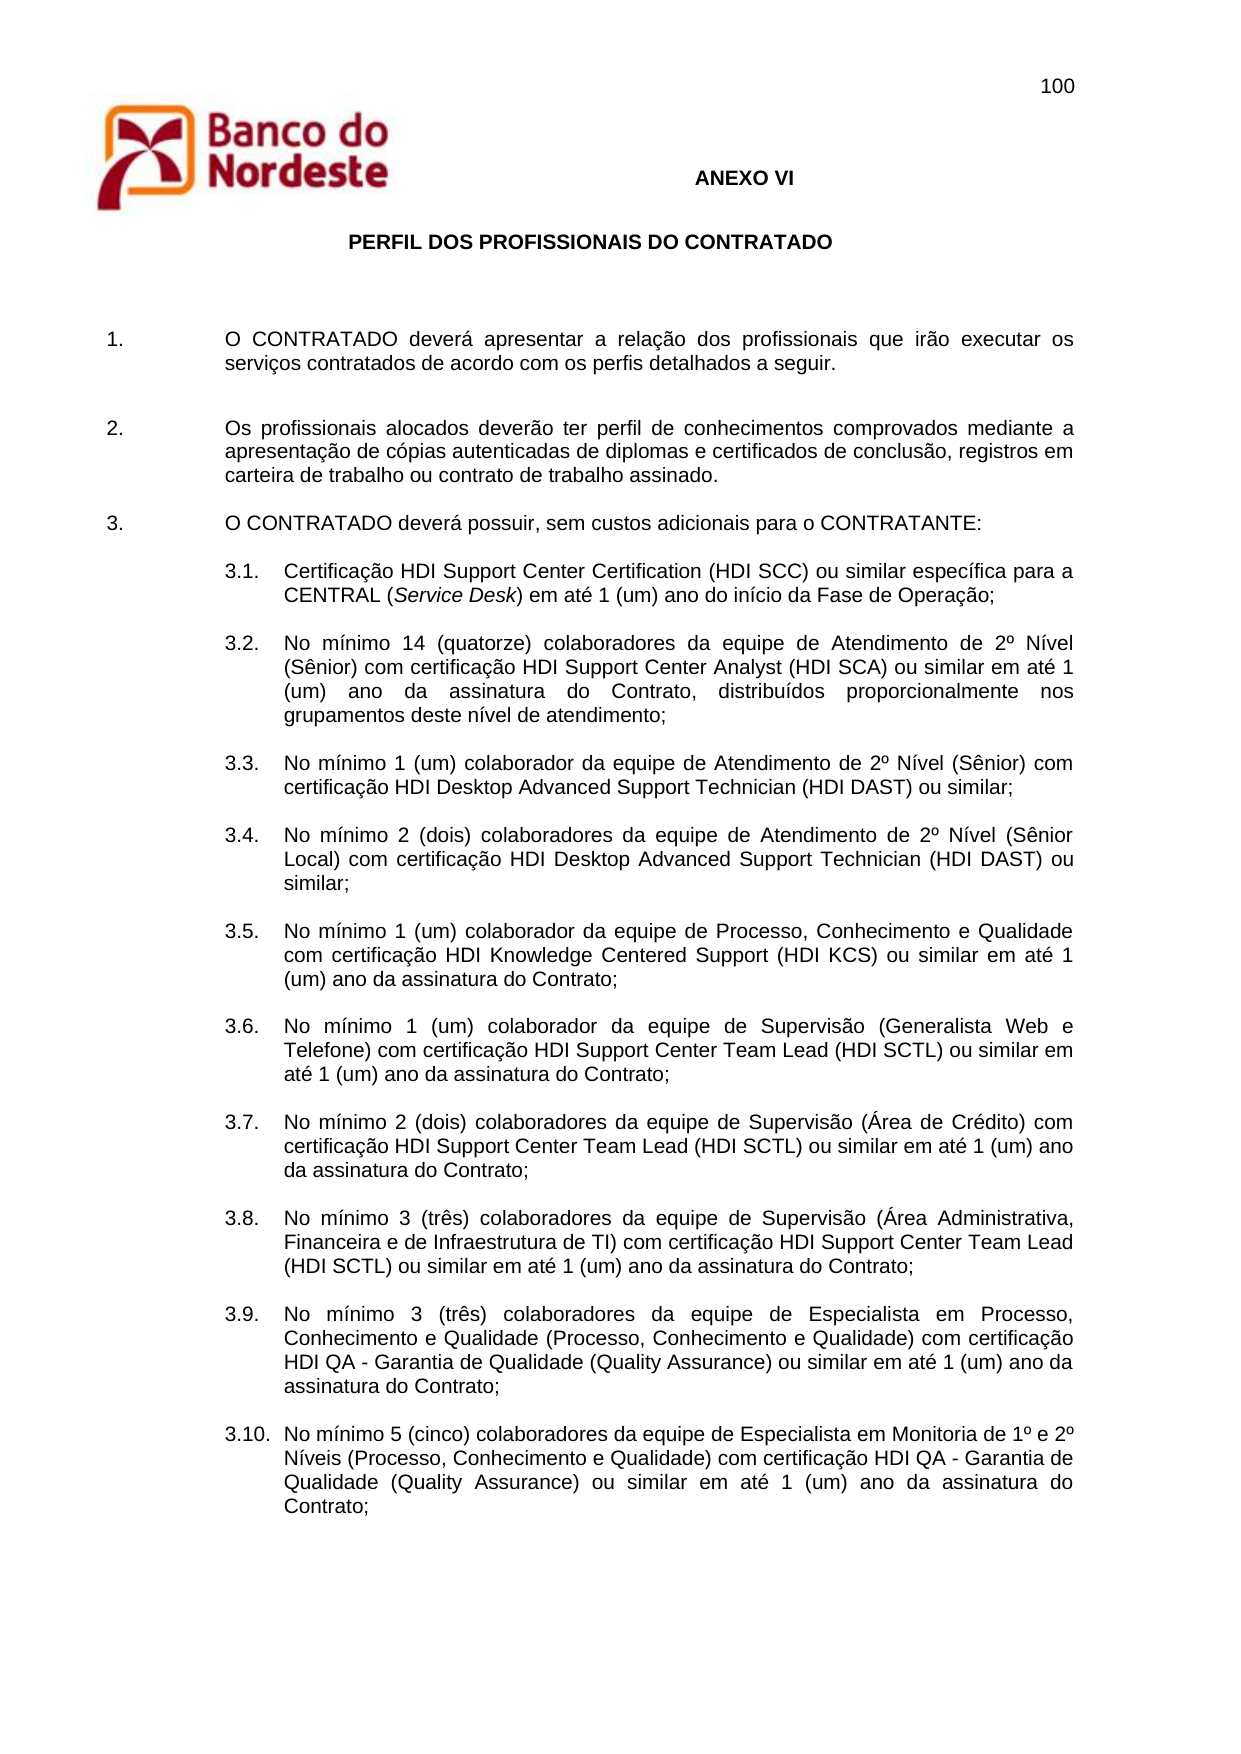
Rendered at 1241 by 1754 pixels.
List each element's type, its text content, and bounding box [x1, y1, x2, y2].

list Os profissionais alocados deverão ter perfil de conhecimentos comprovados mediante a apresentação de cópias autenticadas de diplomas e certificados de conclusão, registros em carteira de trabalho ou contrato de trabalho assinado. [106, 415, 1075, 487]
list Certificação HDI Support Center Certification (HDI SCC) ou similar específica para a CENTRAL (Service Desk) em até 1 (um) ano do início da Fase de Operação; [224, 559, 1075, 607]
list No mínimo 14 (quatorze) colaboradores da equipe de Atendimento de 2º Nível (Sênior) com certificação HDI Support Center Analyst (HDI SCA) ou similar em até 1 (um) ano da assinatura do Contrato, distribuídos proporcionalmente nos grupamentos deste nível de atendimento; [224, 631, 1075, 727]
list No mínimo 1 (um) colaborador da equipe de Atendimento de 2º Nível (Sênior) com certificação HDI Desktop Advanced Support Technician (HDI DAST) ou similar; [224, 751, 1075, 799]
list No mínimo 2 (dois) colaboradores da equipe de Supervisão (Área de Crédito) com certificação HDI Support Center Team Lead (HDI SCTL) ou similar em até 1 (um) ano da assinatura do Contrato; [224, 1110, 1075, 1182]
list No mínimo 5 (cinco) colaboradores da equipe de Especialista em Monitoria de 1º e 2º Níveis (Processo, Conhecimento e Qualidade) com certificação HDI QA - Garantia de Qualidade (Quality Assurance) ou similar em até 1 (um) ano da assinatura do Contrato; [224, 1422, 1075, 1517]
list O CONTRATADO deverá possuir, sem custos adicionais para o CONTRATANTE: [106, 511, 1075, 535]
list O CONTRATADO deverá apresentar a relação dos profissionais que irão executar os serviços contratados de acordo com os perfis detalhados a seguir. [106, 327, 1075, 375]
list No mínimo 3 (três) colaboradores da equipe de Especialista em Processo, Conhecimento e Qualidade (Processo, Conhecimento e Qualidade) com certificação HDI QA - Garantia de Qualidade (Quality Assurance) ou similar em até 1 (um) ano da assinatura do Contrato; [224, 1302, 1075, 1398]
list No mínimo 1 (um) colaborador da equipe de Processo, Conhecimento e Qualidade com certificação HDI Knowledge Centered Support (HDI KCS) ou similar em até 1 (um) ano da assinatura do Contrato; [224, 918, 1075, 990]
picture [85, 93, 396, 220]
list No mínimo 1 (um) colaborador da equipe de Supervisão (Generalista Web e Telefone) com certificação HDI Support Center Team Lead (HDI SCTL) ou similar em até 1 (um) ano da assinatura do Contrato; [224, 1014, 1075, 1086]
list No mínimo 3 (três) colaboradores da equipe de Supervisão (Área Administrativa, Financeira e de Infraestrutura de TI) com certificação HDI Support Center Team Lead (HDI SCTL) ou similar em até 1 (um) ano da assinatura do Contrato; [224, 1206, 1075, 1278]
subtitle PERFIL DOS PROFISSIONAIS DO CONTRATADO [106, 230, 1075, 254]
text ANEXO VI [396, 165, 1075, 189]
list No mínimo 2 (dois) colaboradores da equipe de Atendimento de 2º Nível (Sênior Local) com certificação HDI Desktop Advanced Support Technician (HDI DAST) ou similar; [224, 823, 1075, 894]
